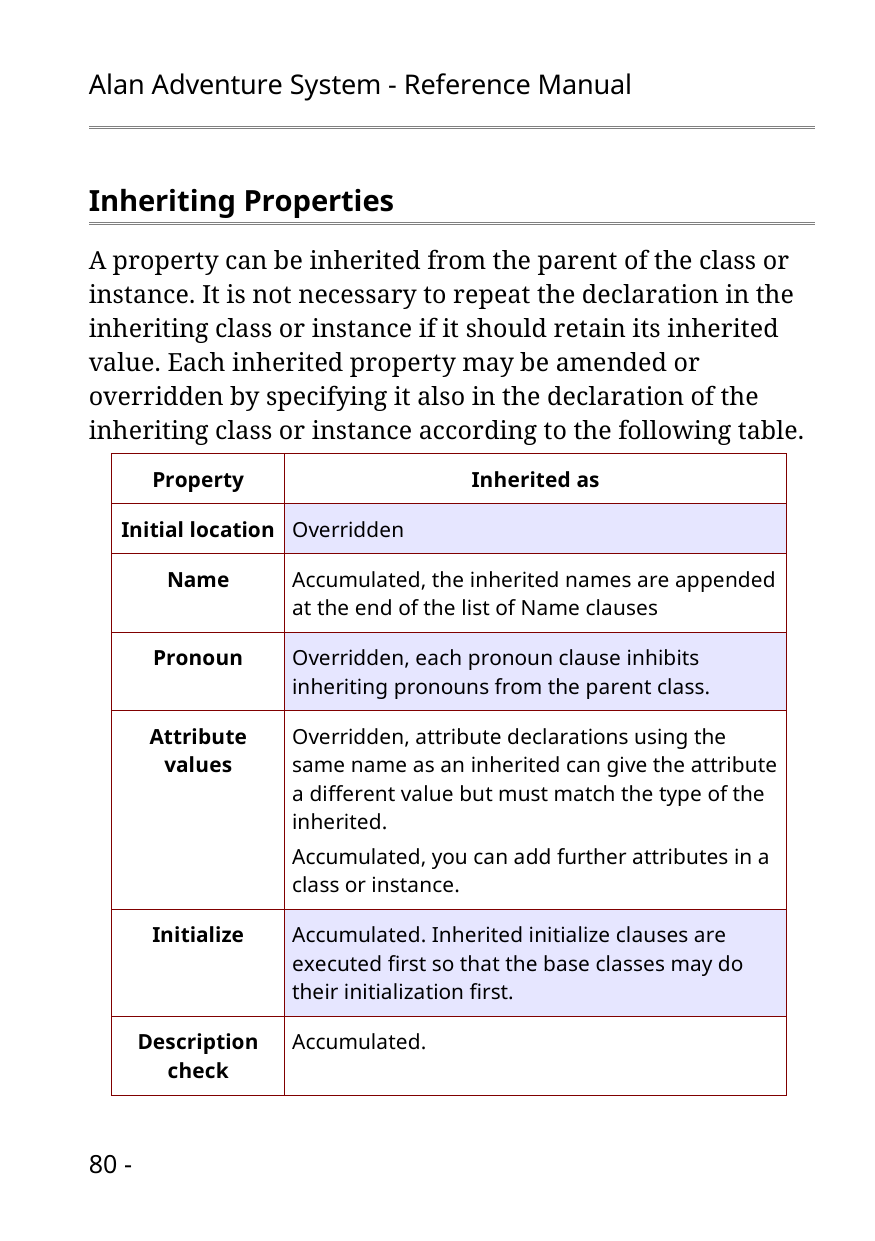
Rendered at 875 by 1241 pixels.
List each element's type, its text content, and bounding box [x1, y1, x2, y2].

table_header Property [112, 454, 284, 503]
subtitle Inheriting Properties [88, 180, 815, 224]
table_header Inherited as [285, 454, 786, 503]
table_cell Initial location [112, 504, 284, 553]
table_cell Description check [112, 1017, 284, 1094]
table_cell Overridden, attribute declarations using the same name as an inherited can give the attribute a different value but must match the type of the inherited. Accumulated, you can add further attributes in a class or instance. [285, 711, 786, 909]
table_cell Overridden, each pronoun clause inhibits inheriting pronouns from the parent class. [285, 633, 786, 710]
table_cell Overridden [285, 504, 786, 553]
text A property can be inherited from the parent of the class or instance. It is not necessary to repeat the declaration in the inheriting class or instance if it should retain its inherited value. Each inherited property may be amended or overridden by specifying it also in the declaration of the inheriting class or instance according to the following table. [88, 243, 815, 447]
table_cell Pronoun [112, 633, 284, 710]
table_cell Accumulated, the inherited names are appended at the end of the list of Name clauses [285, 554, 786, 632]
table_cell Name [112, 554, 284, 632]
table_cell Accumulated. [285, 1017, 786, 1094]
table_cell Attribute values [112, 711, 284, 909]
table_cell Initialize [112, 910, 284, 1016]
table_cell Accumulated. Inherited initialize clauses are executed first so that the base classes may do their initialization first. [285, 910, 786, 1016]
